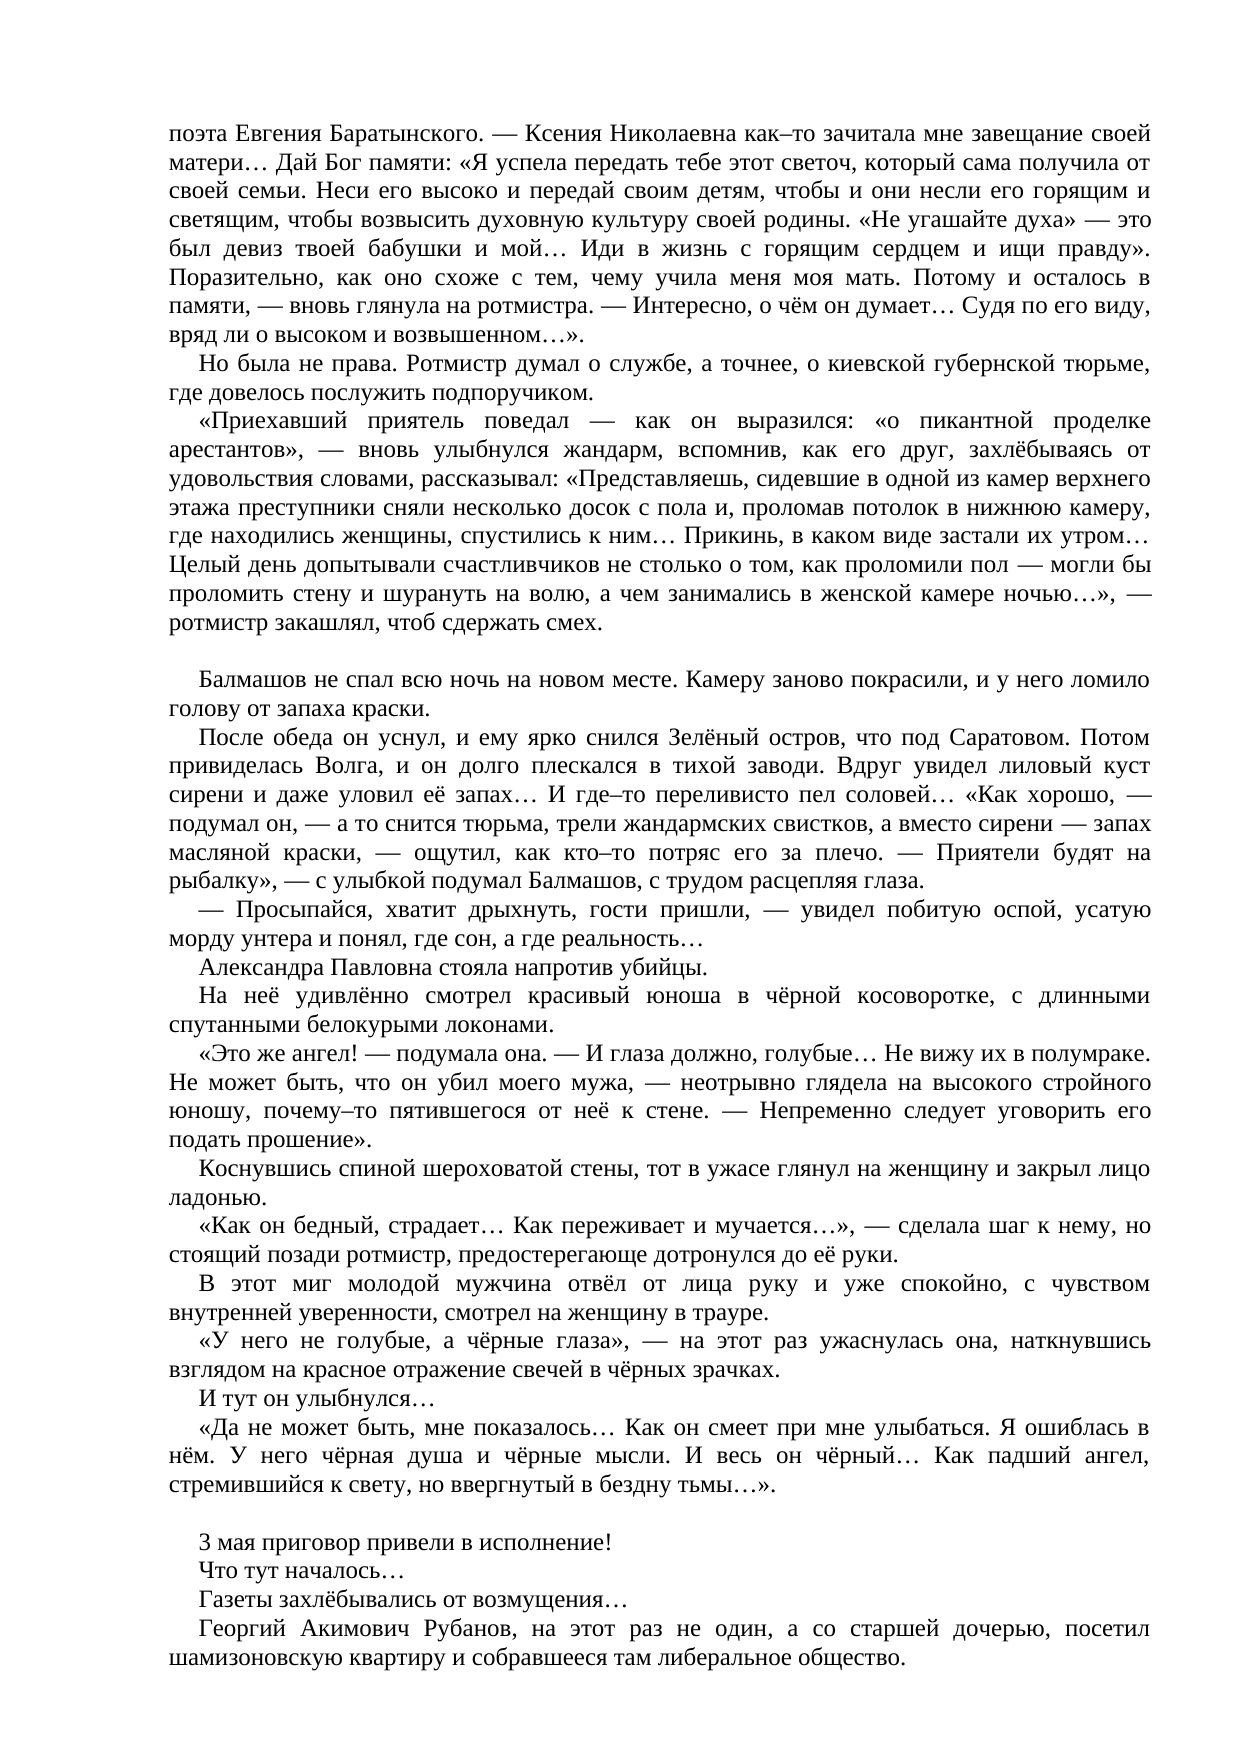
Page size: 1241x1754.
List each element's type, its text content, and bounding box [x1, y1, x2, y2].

text Газеты захлёбывались от возмущения… [169, 1584, 1152, 1613]
text Георгий Акимович Рубанов, на этот раз не один, а со старшей дочерью, посетил шамизоновскую квартиру и собравшееся там либеральное общество. [169, 1613, 1152, 1671]
text Но была не права. Ротмистр думал о службе, а точнее, о киевской губернской тюрьме, где довелось послужить подпоручиком. [169, 348, 1152, 406]
text На неё удивлённо смотрел красивый юноша в чёрной косоворотке, с длинными спутанными белокурыми локонами. [169, 981, 1152, 1038]
text Балмашов не спал всю ночь на новом месте. Камеру заново покрасили, и у него ломило голову от запаха краски. [169, 664, 1152, 722]
text «Как он бедный, страдает… Как переживает и мучается…», — сделала шаг к нему, но стоящий позади ротмистр, предостерегающе дотронулся до её руки. [169, 1211, 1152, 1268]
text Александра Павловна стояла напротив убийцы. [169, 952, 1152, 981]
text «Это же ангел! — подумала она. — И глаза должно, голубые… Не вижу их в полумраке. Не может быть, что он убил моего мужа, — неотрывно глядела на высокого стройного юношу, почему–то пятившегося от неё к стене. — Непременно следует уговорить его подать прошение». [169, 1038, 1152, 1153]
text В этот миг молодой мужчина отвёл от лица руку и уже спокойно, с чувством внутренней уверенности, смотрел на женщину в трауре. [169, 1268, 1152, 1326]
text 3 мая приговор привели в исполнение! [169, 1527, 1152, 1556]
text — Просыпайся, хватит дрыхнуть, гости пришли, — увидел побитую оспой, усатую морду унтера и понял, где сон, а где реальность… [169, 894, 1152, 952]
text После обеда он уснул, и ему ярко снился Зелёный остров, что под Саратовом. Потом привиделась Волга, и он долго плескался в тихой заводи. Вдруг увидел лиловый куст сирени и даже уловил её запах… И где–то переливисто пел соловей… «Как хорошо, — подумал он, — а то снится тюрьма, трели жандармских свистков, а вместо сирени — запах масляной краски, — ощутил, как кто–то потряс его за плечо. — Приятели будят на рыбалку», — с улыбкой подумал Балмашов, с трудом расцепляя глаза. [169, 722, 1152, 894]
text поэта Евгения Баратынского. — Ксения Николаевна как–то зачитала мне завещание своей матери… Дай Бог памяти: «Я успела передать тебе этот светоч, который сама получила от своей семьи. Неси его высоко и передай своим детям, чтобы и они несли его горящим и светящим, чтобы возвысить духовную культуру своей родины. «Не угашайте духа» — это был девиз твоей бабушки и мой… Иди в жизнь с горящим сердцем и ищи правду». Поразительно, как оно схоже с тем, чему учила меня моя мать. Потому и осталось в памяти, — вновь глянула на ротмистра. — Интересно, о чём он думает… Судя по его виду, вряд ли о высоком и возвышенном…». [169, 118, 1152, 348]
text «Приехавший приятель поведал — как он выразился: «о пикантной проделке арестантов», — вновь улыбнулся жандарм, вспомнив, как его друг, захлёбываясь от удовольствия словами, рассказывал: «Представляешь, сидевшие в одной из камер верхнего этажа преступники сняли несколько досок с пола и, проломав потолок в нижнюю камеру, где находились женщины, спустились к ним… Прикинь, в каком виде застали их утром… Целый день допытывали счастливчиков не столько о том, как проломили пол — могли бы проломить стену и шурануть на волю, а чем занимались в женской камере ночью…», — ротмистр закашлял, чтоб сдержать смех. [169, 406, 1152, 636]
text «У него не голубые, а чёрные глаза», — на этот раз ужаснулась она, наткнувшись взглядом на красное отражение свечей в чёрных зрачках. [169, 1326, 1152, 1383]
text И тут он улыбнулся… [169, 1383, 1152, 1412]
text Что тут началось… [169, 1556, 1152, 1584]
text «Да не может быть, мне показалось… Как он смеет при мне улыбаться. Я ошиблась в нём. У него чёрная душа и чёрные мысли. И весь он чёрный… Как падший ангел, стремившийся к свету, но ввергнутый в бездну тьмы…». [169, 1412, 1152, 1498]
text Коснувшись спиной шероховатой стены, тот в ужасе глянул на женщину и закрыл лицо ладонью. [169, 1153, 1152, 1211]
